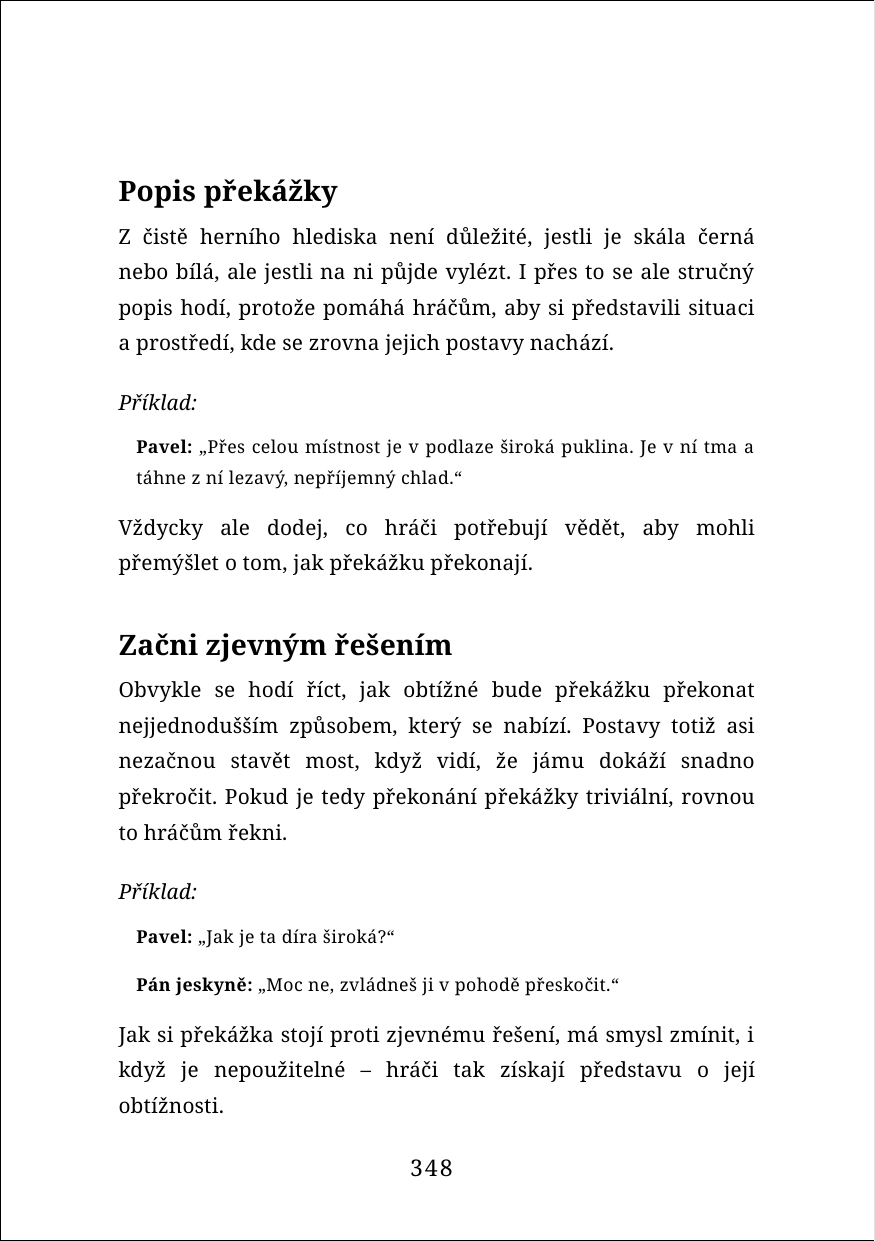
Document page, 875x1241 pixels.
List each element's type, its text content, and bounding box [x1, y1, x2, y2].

text Z čistě herního hlediska není důležité, jestli je skála černá nebo bílá, ale jestli na ni půjde vylézt. I přes to se ale stručný popis hodí, protože pomáhá hráčům, aby si představili situaci a prostředí, kde se zrovna jejich postavy nachází. [118, 222, 756, 357]
text Jak si překážka stojí proti zjevnému řešení, má smysl zmínit, i když je nepoužitelné – hráči tak získají představu o její obtížnosti. [118, 1020, 756, 1119]
subtitle Popis překážky [118, 172, 756, 210]
subtitle Začni zjevným řešením [118, 625, 756, 664]
text Vždycky ale dodej, co hráči potřebují vědět, aby mohli přemýšlet o tom, jak překážku překonají. [118, 513, 756, 577]
text Pavel: „Přes celou místnost je v podlaze široká puklina. Je v ní tma a táhne z ní lezavý, nepříjemný chlad.“ [136, 435, 756, 489]
text Příklad: [118, 877, 756, 905]
text Obvykle se hodí říct, jak obtížné bude překážku překonat nejjednodušším způsobem, který se nabízí. Postavy totiž asi nezačnou stavět most, když vidí, že jámu dokáží snadno překročit. Pokud je tedy překonání překážky triviální, rovnou to hráčům řekni. [118, 676, 756, 846]
text Příklad: [118, 388, 756, 416]
text Pavel: „Jak je ta díra široká?“ [136, 924, 756, 948]
text Pán jeskyně: „Moc ne, zvládneš ji v pohodě přeskočit.“ [136, 972, 756, 996]
